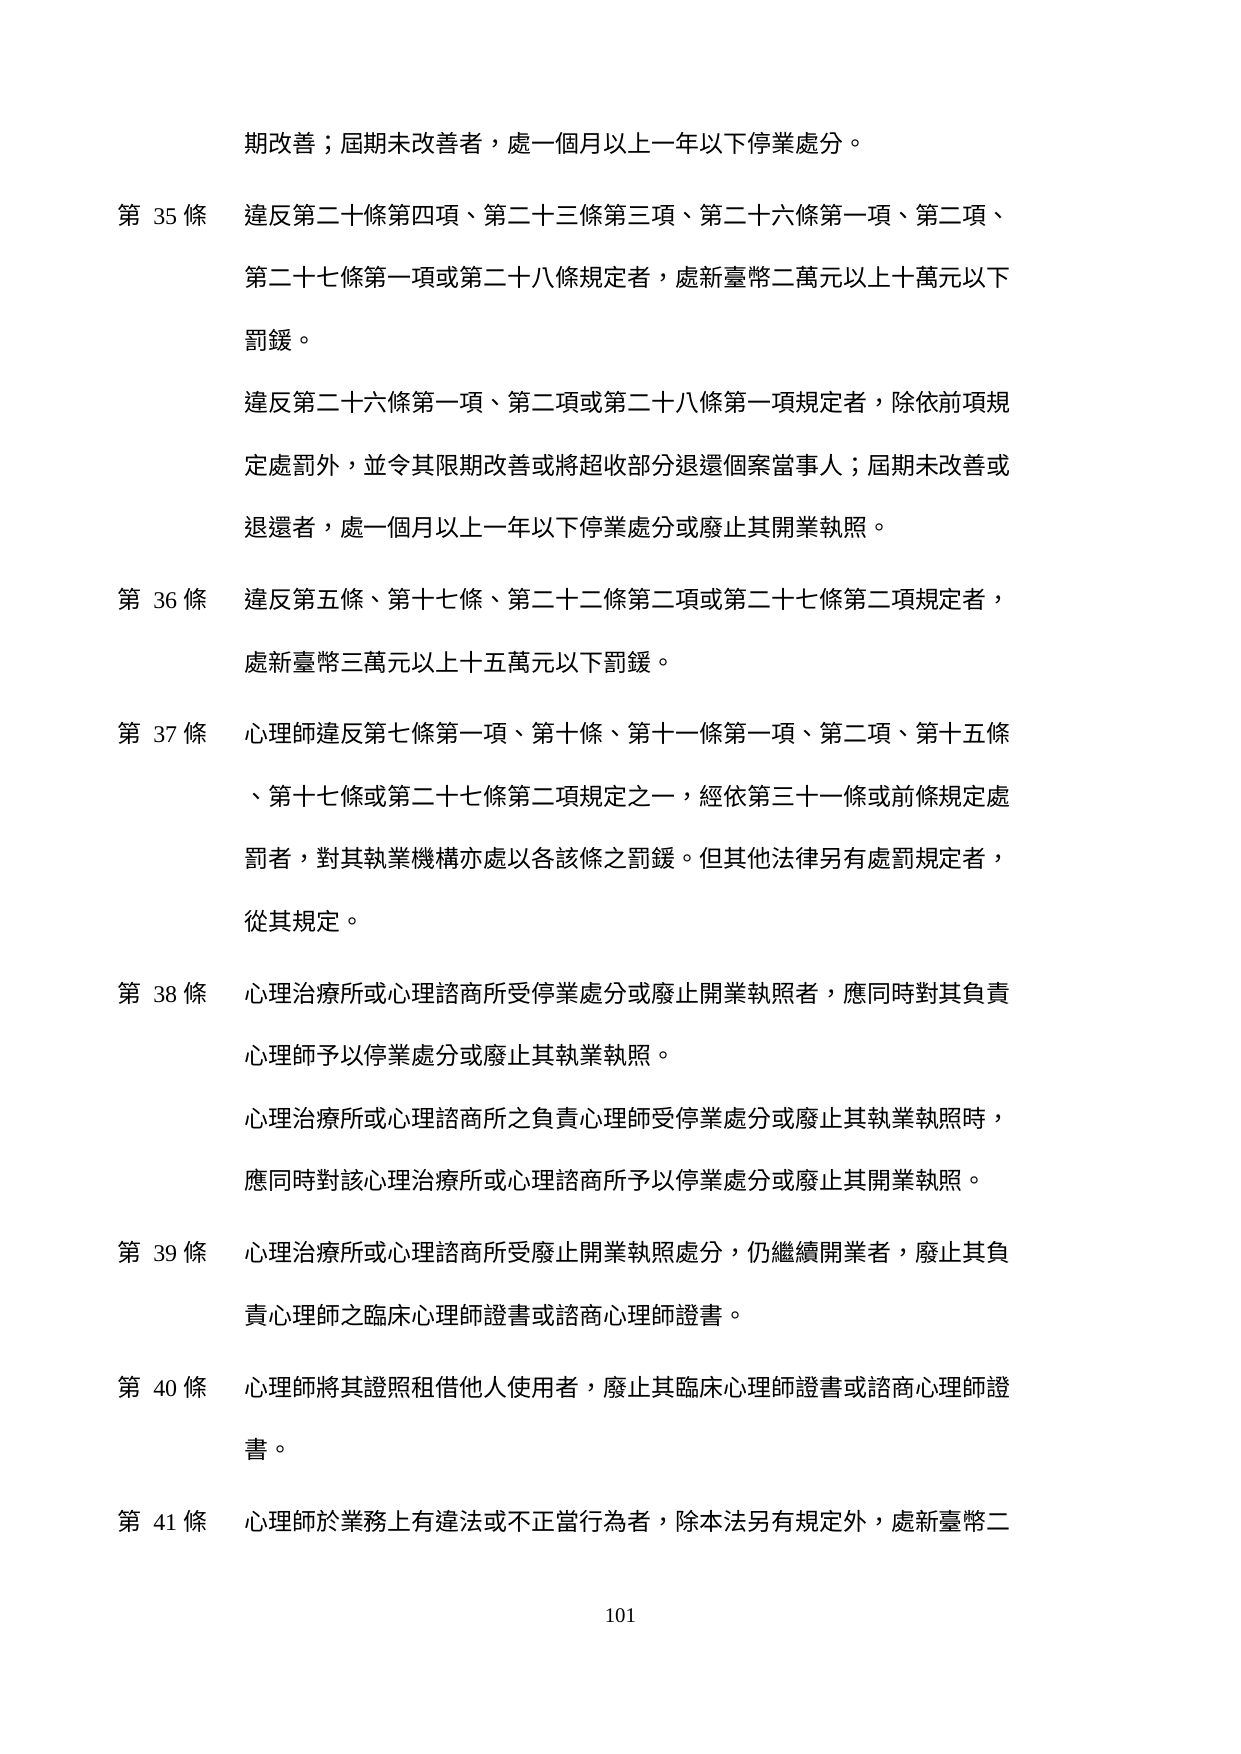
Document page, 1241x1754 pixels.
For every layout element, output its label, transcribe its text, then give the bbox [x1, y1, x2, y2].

table_cell 心理治療所或心理諮商所受停業處分或廢止開業執照者，應同時對其負責 心理師予以停業處分或廢止其執業執照。 心理治療所或心理諮商所之負責心理師受停業處分或廢止其執業執照時， 應同時對該心理治療所或心理諮商所予以停業處分或廢止其開業執照。 [239, 946, 1097, 1205]
table_cell 心理師於業務上有違法或不正當行為者，除本法另有規定外，處新臺幣二 [239, 1474, 1097, 1554]
table_cell [220, 686, 239, 946]
table_cell [220, 1205, 239, 1339]
table_cell 違反第五條、第十七條、第二十二條第二項或第二十七條第二項規定者， 處新臺幣三萬元以上十五萬元以下罰鍰。 [239, 552, 1097, 686]
table_cell 違反第二十條第四項、第二十三條第三項、第二十六條第一項、第二項、 第二十七條第一項或第二十八條規定者，處新臺幣二萬元以上十萬元以下 罰鍰。 違反第二十六條第一項、第二項或第二十八條第一項規定者，除依前項規 定處罰外，並令其限期改善或將超收部分退還個案當事人；屆期未改善或 退還者，處一個月以上一年以下停業處分或廢止其開業執照。 [239, 168, 1097, 552]
table_cell [220, 96, 239, 167]
table_cell [113, 96, 220, 167]
table_cell [220, 168, 239, 552]
table_cell 心理師違反第七條第一項、第十條、第十一條第一項、第二項、第十五條 、第十七條或第二十七條第二項規定之一，經依第三十一條或前條規定處 罰者，對其執業機構亦處以各該條之罰鍰。但其他法律另有處罰規定者， 從其規定。 [239, 686, 1097, 946]
table_cell [220, 552, 239, 686]
table_cell 第 38 條 [113, 946, 220, 1205]
table_cell 第 35 條 [113, 168, 220, 552]
table_cell 第 41 條 [113, 1474, 220, 1554]
table_cell 第 40 條 [113, 1339, 220, 1474]
table_cell [220, 1339, 239, 1474]
table_cell 心理師將其證照租借他人使用者，廢止其臨床心理師證書或諮商心理師證 書。 [239, 1339, 1097, 1474]
table_cell [220, 1474, 239, 1554]
table_cell 期改善；屆期未改善者，處一個月以上一年以下停業處分。 [239, 96, 1097, 167]
table_cell 第 39 條 [113, 1205, 220, 1339]
table_cell 心理治療所或心理諮商所受廢止開業執照處分，仍繼續開業者，廢止其負 責心理師之臨床心理師證書或諮商心理師證書。 [239, 1205, 1097, 1339]
table_cell [220, 946, 239, 1205]
table_cell 第 36 條 [113, 552, 220, 686]
table_cell 第 37 條 [113, 686, 220, 946]
